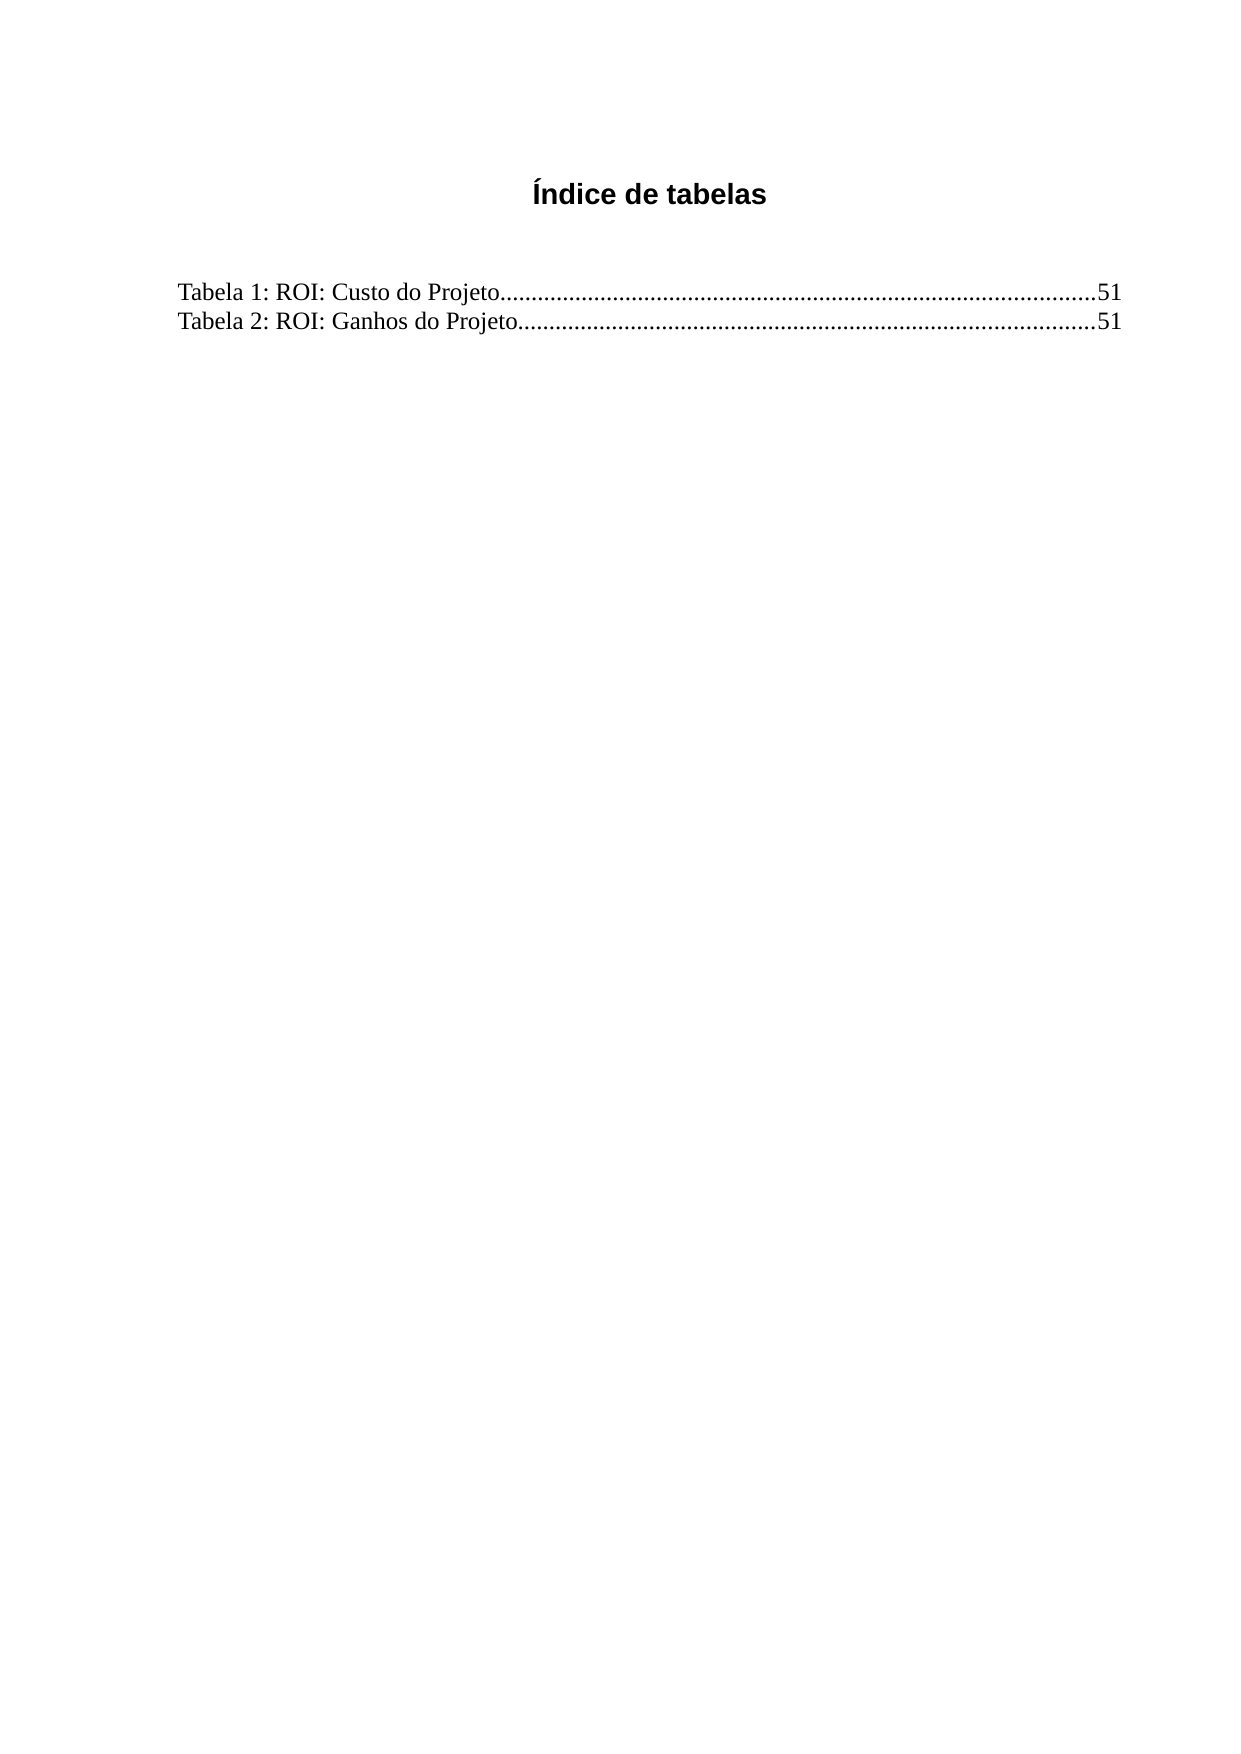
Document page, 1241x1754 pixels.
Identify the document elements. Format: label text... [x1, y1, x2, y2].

text Índice de tabelas [177, 177, 1122, 211]
text Tabela 1: ROI: Custo do Projeto 51 [177, 277, 1122, 306]
text Tabela 2: ROI: Ganhos do Projeto 51 [177, 306, 1122, 334]
